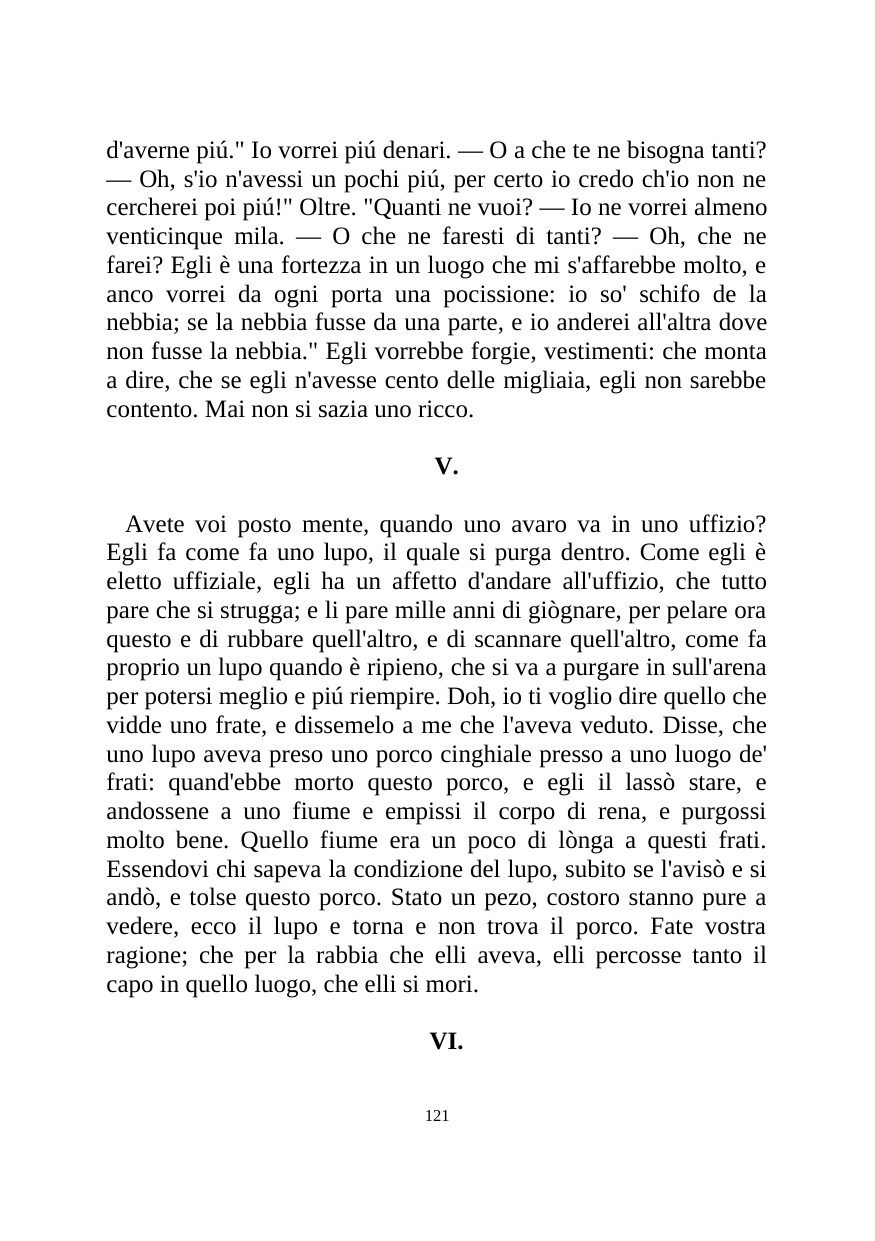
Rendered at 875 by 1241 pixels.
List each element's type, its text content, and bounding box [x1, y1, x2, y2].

text V. [106, 451, 768, 480]
text d'averne piú." Io vorrei piú denari. — O a che te ne bisogna tanti? — Oh, s'io n'avessi un pochi piú, per certo io credo ch'io non ne cercherei poi piú!" Oltre. "Quanti ne vuoi? — Io ne vorrei almeno venticinque mila. — O che ne faresti di tanti? — Oh, che ne farei? Egli è una fortezza in un luogo che mi s'affarebbe molto, e anco vorrei da ogni porta una pocissione: io so' schifo de la nebbia; se la nebbia fusse da una parte, e io anderei all'altra dove non fusse la nebbia." Egli vorrebbe forgie, vestimenti: che monta a dire, che se egli n'avesse cento delle migliaia, egli non sarebbe contento. Mai non si sazia uno ricco. [106, 135, 768, 422]
text Avete voi posto mente, quando uno avaro va in uno uffizio? Egli fa come fa uno lupo, il quale si purga dentro. Come egli è eletto uffiziale, egli ha un affetto d'andare all'uffizio, che tutto pare che si strugga; e li pare mille anni di giògnare, per pelare ora questo e di rubbare quell'altro, e di scannare quell'altro, come fa proprio un lupo quando è ripieno, che si va a purgare in sull'arena per potersi meglio e piú riempire. Doh, io ti voglio dire quello che vidde uno frate, e dissemelo a me che l'aveva veduto. Disse, che uno lupo aveva preso uno porco cinghiale presso a uno luogo de' frati: quand'ebbe morto questo porco, e egli il lassò stare, e andossene a uno fiume e empissi il corpo di rena, e purgossi molto bene. Quello fiume era un poco di lònga a questi frati. Essendovi chi sapeva la condizione del lupo, subito se l'avisò e si andò, e tolse questo porco. Stato un pezo, costoro stanno pure a vedere, ecco il lupo e torna e non trova il porco. Fate vostra ragione; che per la rabbia che elli aveva, elli percosse tanto il capo in quello luogo, che elli si mori. [106, 509, 768, 997]
text VI. [106, 1026, 768, 1055]
